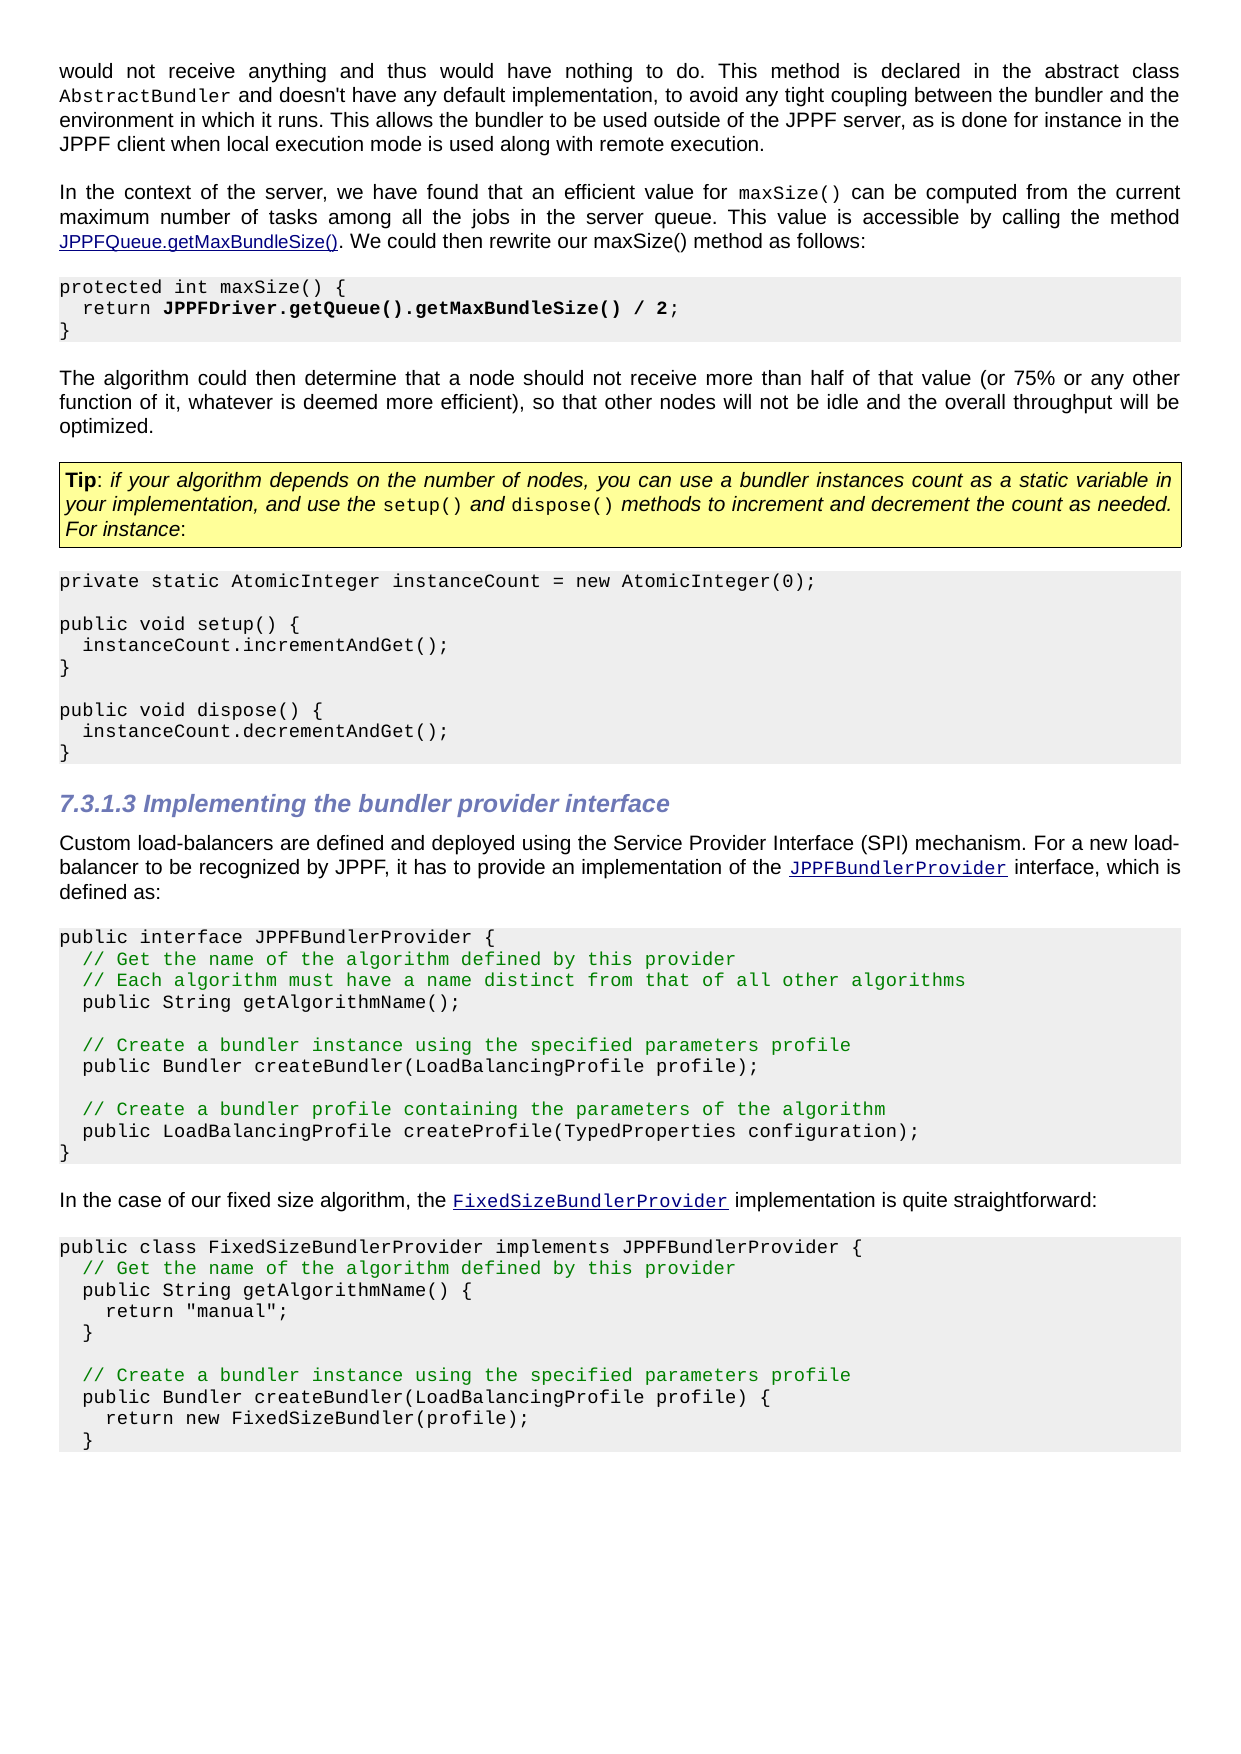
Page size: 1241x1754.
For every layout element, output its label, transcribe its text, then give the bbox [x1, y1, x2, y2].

text private static AtomicInteger instanceCount = new AtomicInteger(0); [59, 571, 1181, 593]
text public String getAlgorithmName(); [59, 992, 1181, 1014]
text } [59, 1323, 1181, 1344]
text public interface JPPFBundlerProvider { [59, 928, 1181, 949]
text Tip: if your algorithm depends on the number of nodes, you can use a bundler instances count as a static variable in your implementation, and use the setup() and dispose() methods to increment and decrement the count as needed. For instance: [60, 463, 1181, 547]
text } [59, 1430, 1181, 1452]
text return "manual"; [59, 1301, 1181, 1323]
text The algorithm could then determine that a node should not receive more than half of that value (or 75% or any other function of it, whatever is deemed more efficient), so that other nodes will not be idle and the overall throughput will be optimized. [59, 366, 1181, 438]
text } [59, 743, 1181, 764]
text } [59, 657, 1181, 678]
text In the case of our fixed size algorithm, the FixedSizeBundlerProvider implementation is quite straightforward: [59, 1188, 1181, 1213]
text public Bundler createBundler(LoadBalancingProfile profile); [59, 1057, 1181, 1078]
text In the context of the server, we have found that an efficient value for maxSize() can be computed from the current maximum number of tasks among all the jobs in the server queue. This value is accessible by calling the method JPPFQueue.getMaxBundleSize(). We could then rewrite our maxSize() method as follows: [59, 180, 1181, 253]
text // Each algorithm must have a name distinct from that of all other algorithms [59, 971, 1181, 992]
text public String getAlgorithmName() { [59, 1280, 1181, 1301]
text // Create a bundler instance using the specified parameters profile [59, 1035, 1181, 1057]
subtitle Implementing the bundler provider interface [59, 789, 1181, 818]
text // Get the name of the algorithm defined by this provider [59, 949, 1181, 971]
text instanceCount.decrementAndGet(); [59, 721, 1181, 743]
text // Create a bundler profile containing the parameters of the algorithm [59, 1099, 1181, 1121]
text would not receive anything and thus would have nothing to do. This method is declared in the abstract class AbstractBundler and doesn't have any default implementation, to avoid any tight coupling between the bundler and the environment in which it runs. This allows the bundler to be used outside of the JPPF server, as is done for instance in the JPPF client when local execution mode is used along with remote execution. [59, 59, 1181, 156]
text instanceCount.incrementAndGet(); [59, 636, 1181, 657]
text protected int maxSize() { [59, 277, 1181, 299]
text public Bundler createBundler(LoadBalancingProfile profile) { [59, 1387, 1181, 1409]
text public void dispose() { [59, 700, 1181, 721]
text // Create a bundler instance using the specified parameters profile [59, 1366, 1181, 1387]
text // Get the name of the algorithm defined by this provider [59, 1258, 1181, 1280]
text public class FixedSizeBundlerProvider implements JPPFBundlerProvider { [59, 1237, 1181, 1258]
text return JPPFDriver.getQueue().getMaxBundleSize() / 2; [59, 299, 1181, 320]
text } [59, 1142, 1181, 1164]
text return new FixedSizeBundler(profile); [59, 1409, 1181, 1430]
text public LoadBalancingProfile createProfile(TypedProperties configuration); [59, 1121, 1181, 1142]
text Custom load-balancers are defined and deployed using the Service Provider Interface (SPI) mechanism. For a new load-balancer to be recognized by JPPF, it has to provide an implementation of the JPPFBundlerProvider interface, which is defined as: [59, 831, 1181, 904]
text } [59, 320, 1181, 342]
text public void setup() { [59, 614, 1181, 636]
